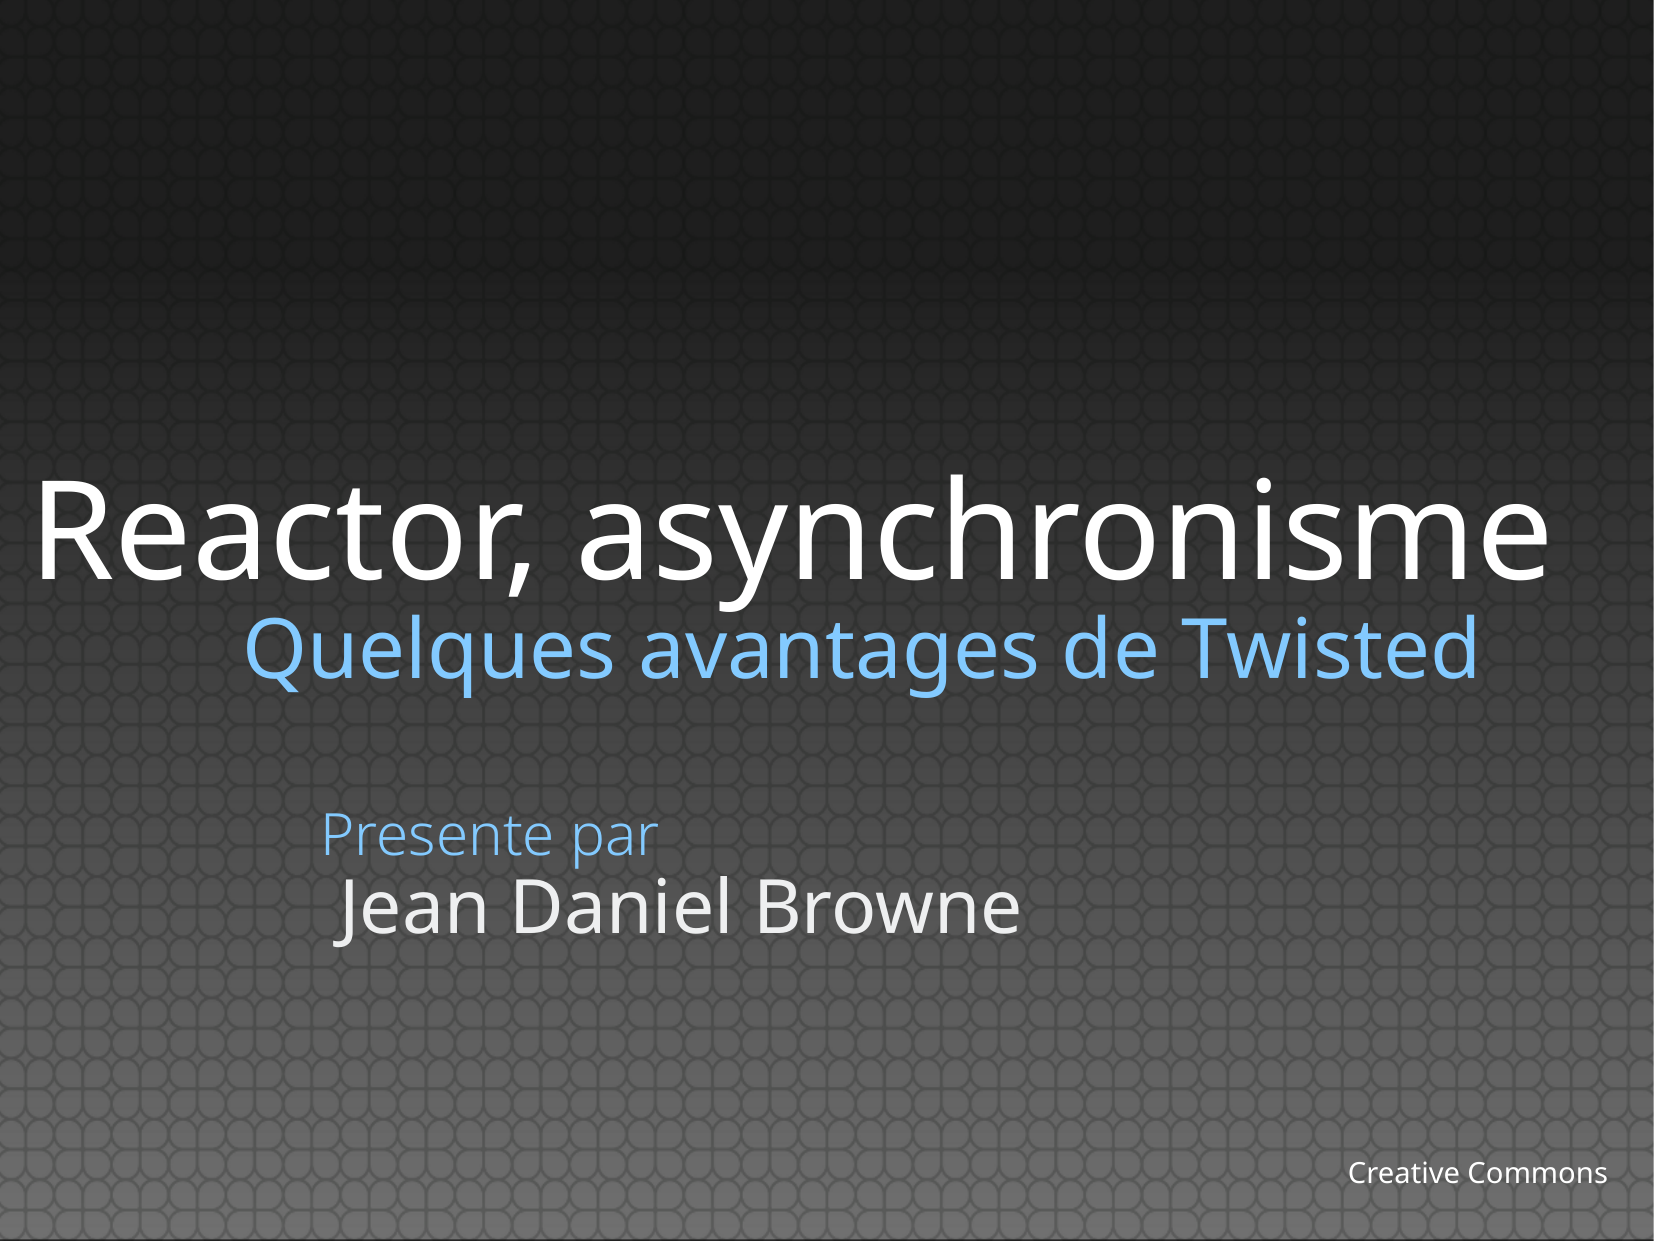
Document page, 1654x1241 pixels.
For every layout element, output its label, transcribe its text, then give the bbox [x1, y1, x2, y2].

subtitle Quelques avantages de Twisted [136, 599, 1483, 693]
text_box Presente par [305, 785, 681, 866]
picture [0, 0, 1654, 1241]
text_box Jean Daniel Browne [334, 846, 1029, 946]
text_box Creative Commons [1324, 1144, 1624, 1229]
text_box Reactor, asynchronisme [32, 424, 1553, 594]
